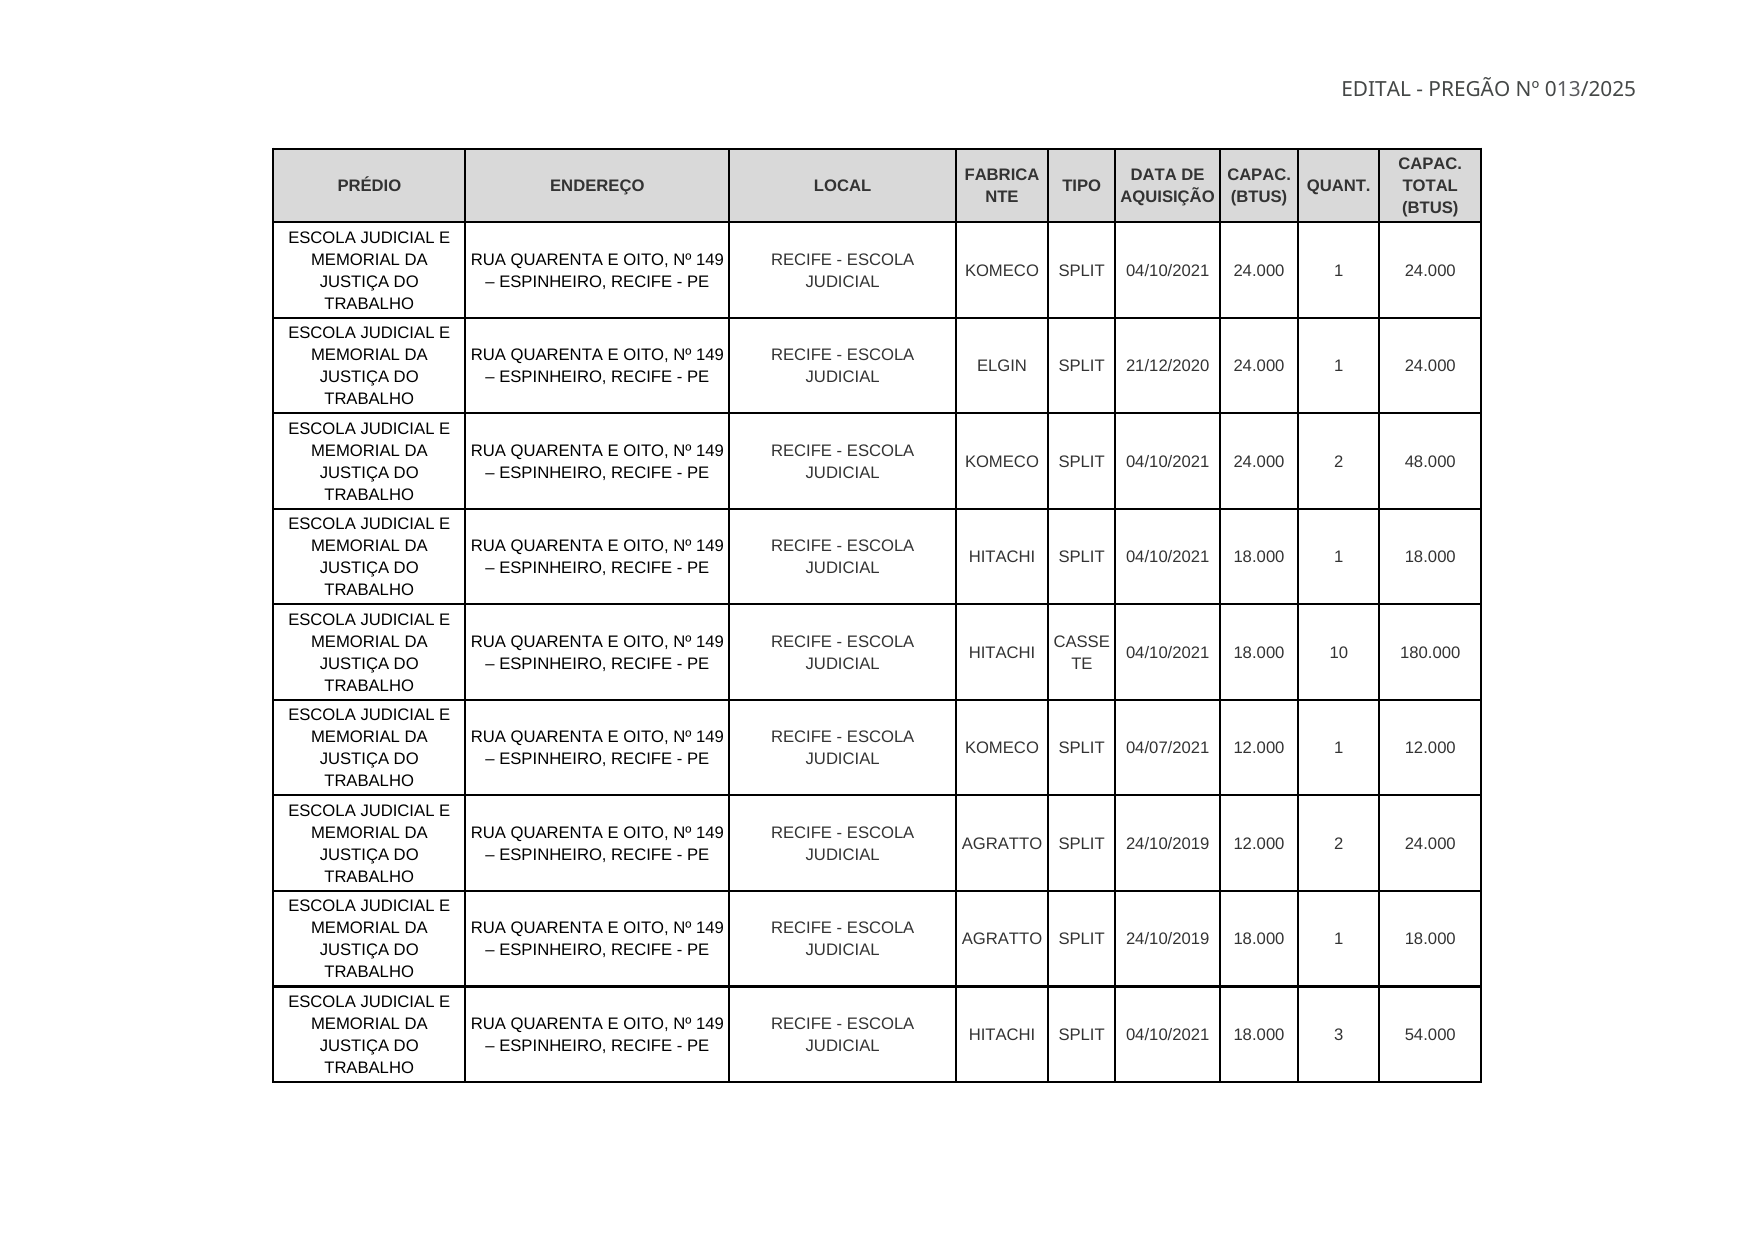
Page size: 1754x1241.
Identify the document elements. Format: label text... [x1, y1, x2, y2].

table_cell 24.000 [1221, 223, 1297, 317]
table_cell 24.000 [1221, 319, 1297, 412]
table_cell 24.000 [1380, 319, 1480, 412]
table_cell 1 [1299, 701, 1378, 794]
table_cell HITACHI [957, 605, 1047, 699]
table_cell 180.000 [1380, 605, 1480, 699]
table_cell 21/12/2020 [1116, 319, 1219, 412]
table_cell RECIFE - ESCOLA JUDICIAL [730, 414, 955, 508]
table_cell 18.000 [1380, 510, 1480, 603]
table_cell ESCOLA JUDICIAL E MEMORIAL DA JUSTIÇA DO TRABALHO [274, 796, 464, 890]
table_cell 12.000 [1380, 701, 1480, 794]
table_cell 18.000 [1221, 605, 1297, 699]
table_cell SPLIT [1049, 796, 1114, 890]
table_cell ESCOLA JUDICIAL E MEMORIAL DA JUSTIÇA DO TRABALHO [274, 223, 464, 317]
table_header QUANT. [1299, 150, 1378, 221]
table_header CAPAC. TOTAL (BTUS) [1380, 150, 1480, 221]
table_cell RECIFE - ESCOLA JUDICIAL [730, 892, 955, 985]
table_cell 04/10/2021 [1116, 988, 1219, 1081]
table_cell ESCOLA JUDICIAL E MEMORIAL DA JUSTIÇA DO TRABALHO [274, 701, 464, 794]
table_cell 1 [1299, 892, 1378, 985]
table_cell 24/10/2019 [1116, 892, 1219, 985]
table_cell SPLIT [1049, 414, 1114, 508]
table_cell RUA QUARENTA E OITO, Nº 149 – ESPINHEIRO, RECIFE - PE [466, 223, 728, 317]
table_cell 24.000 [1221, 414, 1297, 508]
table_cell CASSETE [1049, 605, 1114, 699]
table_cell 2 [1299, 796, 1378, 890]
table_cell RECIFE - ESCOLA JUDICIAL [730, 701, 955, 794]
table_cell SPLIT [1049, 223, 1114, 317]
table_cell RUA QUARENTA E OITO, Nº 149 – ESPINHEIRO, RECIFE - PE [466, 892, 728, 985]
table_cell 48.000 [1380, 414, 1480, 508]
table_cell HITACHI [957, 510, 1047, 603]
table_cell SPLIT [1049, 988, 1114, 1081]
table_cell 10 [1299, 605, 1378, 699]
table_cell KOMECO [957, 701, 1047, 794]
table_cell 18.000 [1221, 988, 1297, 1081]
table_header FABRICANTE [957, 150, 1047, 221]
table_cell 04/07/2021 [1116, 701, 1219, 794]
table_cell 04/10/2021 [1116, 223, 1219, 317]
table_cell RECIFE - ESCOLA JUDICIAL [730, 319, 955, 412]
table_cell 04/10/2021 [1116, 605, 1219, 699]
table_cell AGRATTO [957, 892, 1047, 985]
table_cell RUA QUARENTA E OITO, Nº 149 – ESPINHEIRO, RECIFE - PE [466, 988, 728, 1081]
table_header PRÉDIO [274, 150, 464, 221]
table_cell KOMECO [957, 223, 1047, 317]
table_header LOCAL [730, 150, 955, 221]
table_cell RECIFE - ESCOLA JUDICIAL [730, 510, 955, 603]
table_cell HITACHI [957, 988, 1047, 1081]
table_header ENDEREÇO [466, 150, 728, 221]
table_cell ESCOLA JUDICIAL E MEMORIAL DA JUSTIÇA DO TRABALHO [274, 510, 464, 603]
table_cell RECIFE - ESCOLA JUDICIAL [730, 988, 955, 1081]
table_cell SPLIT [1049, 510, 1114, 603]
table_cell ESCOLA JUDICIAL E MEMORIAL DA JUSTIÇA DO TRABALHO [274, 605, 464, 699]
table_cell 24.000 [1380, 223, 1480, 317]
table_cell 24/10/2019 [1116, 796, 1219, 890]
table_cell 12.000 [1221, 796, 1297, 890]
table_cell 18.000 [1380, 892, 1480, 985]
table_cell KOMECO [957, 414, 1047, 508]
table_cell 18.000 [1221, 892, 1297, 985]
table_cell 1 [1299, 223, 1378, 317]
table_cell ESCOLA JUDICIAL E MEMORIAL DA JUSTIÇA DO TRABALHO [274, 988, 464, 1081]
table_cell RUA QUARENTA E OITO, Nº 149 – ESPINHEIRO, RECIFE - PE [466, 605, 728, 699]
table_header TIPO [1049, 150, 1114, 221]
table_cell 3 [1299, 988, 1378, 1081]
table_cell RECIFE - ESCOLA JUDICIAL [730, 223, 955, 317]
table_cell ESCOLA JUDICIAL E MEMORIAL DA JUSTIÇA DO TRABALHO [274, 892, 464, 985]
table_cell AGRATTO [957, 796, 1047, 890]
table_cell RUA QUARENTA E OITO, Nº 149 – ESPINHEIRO, RECIFE - PE [466, 414, 728, 508]
table_cell 04/10/2021 [1116, 510, 1219, 603]
table_cell 18.000 [1221, 510, 1297, 603]
table_cell RECIFE - ESCOLA JUDICIAL [730, 605, 955, 699]
table_cell 04/10/2021 [1116, 414, 1219, 508]
table_cell 12.000 [1221, 701, 1297, 794]
table_cell SPLIT [1049, 892, 1114, 985]
table_cell SPLIT [1049, 319, 1114, 412]
table_cell RUA QUARENTA E OITO, Nº 149 – ESPINHEIRO, RECIFE - PE [466, 510, 728, 603]
table_cell 1 [1299, 319, 1378, 412]
table_header CAPAC. (BTUS) [1221, 150, 1297, 221]
table_cell SPLIT [1049, 701, 1114, 794]
table_cell RECIFE - ESCOLA JUDICIAL [730, 796, 955, 890]
table_cell RUA QUARENTA E OITO, Nº 149 – ESPINHEIRO, RECIFE - PE [466, 701, 728, 794]
table_cell ESCOLA JUDICIAL E MEMORIAL DA JUSTIÇA DO TRABALHO [274, 414, 464, 508]
table_cell 2 [1299, 414, 1378, 508]
table_cell 24.000 [1380, 796, 1480, 890]
table_cell ELGIN [957, 319, 1047, 412]
table_cell RUA QUARENTA E OITO, Nº 149 – ESPINHEIRO, RECIFE - PE [466, 796, 728, 890]
table_cell 1 [1299, 510, 1378, 603]
table_cell RUA QUARENTA E OITO, Nº 149 – ESPINHEIRO, RECIFE - PE [466, 319, 728, 412]
table_header DATA DE AQUISIÇÃO [1116, 150, 1219, 221]
table_cell 54.000 [1380, 988, 1480, 1081]
table_cell ESCOLA JUDICIAL E MEMORIAL DA JUSTIÇA DO TRABALHO [274, 319, 464, 412]
